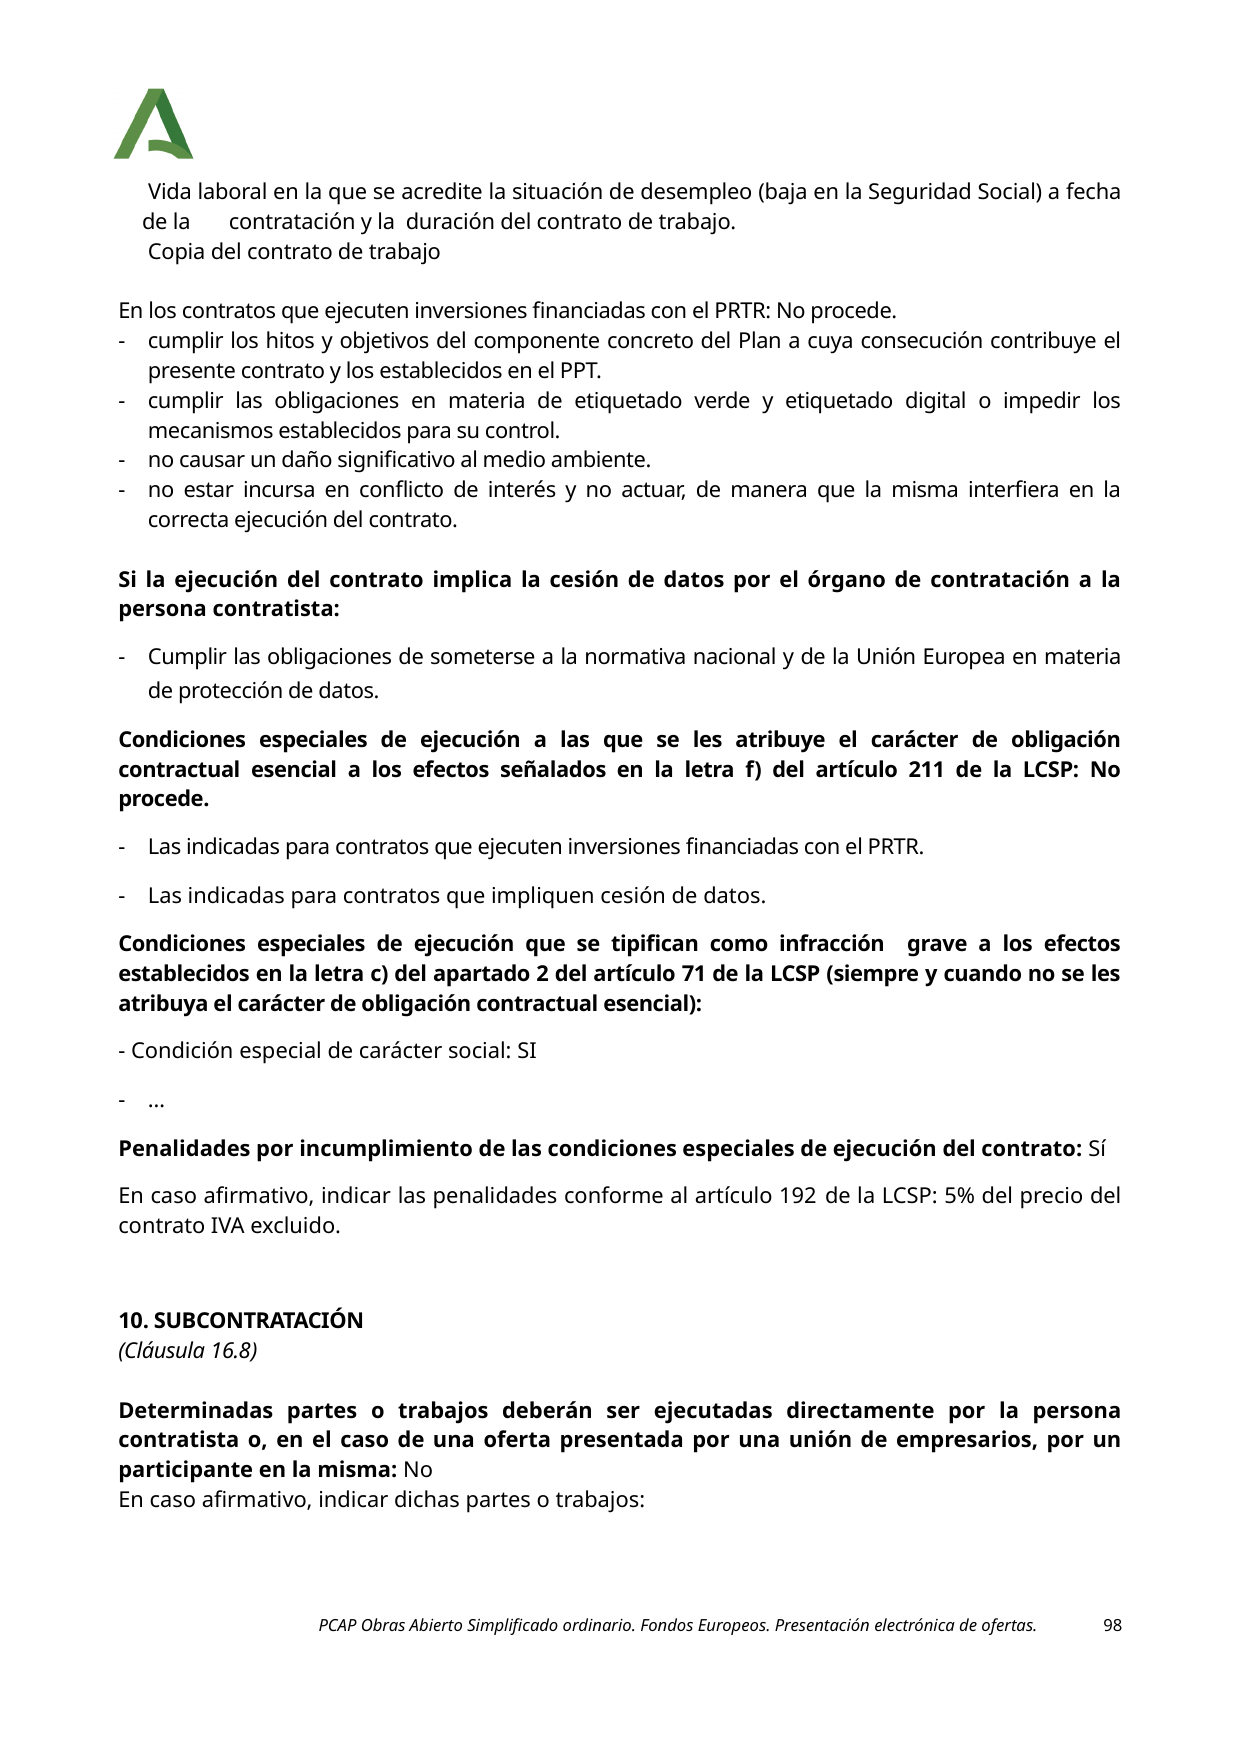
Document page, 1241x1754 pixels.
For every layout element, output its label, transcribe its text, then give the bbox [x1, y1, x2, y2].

text En caso afirmativo, indicar las penalidades conforme al artículo 192 de la LCSP: 5% del precio del contrato IVA excluido. [118, 1181, 1122, 1240]
text - cumplir las obligaciones en materia de etiquetado verde y etiquetado digital o impedir los mecanismos establecidos para su control. [118, 385, 1122, 444]
text - no estar incursa en conflicto de interés y no actuar, de manera que la misma interfiera en la correcta ejecución del contrato. [118, 474, 1122, 534]
text Si la ejecución del contrato implica la cesión de datos por el órgano de contratación a la persona contratista: [118, 564, 1122, 623]
text En los contratos que ejecuten inversiones financiadas con el PRTR: No procede. [118, 296, 1122, 325]
text 10. SUBCONTRATACIÓN [118, 1305, 1122, 1335]
text Determinadas partes o trabajos deberán ser ejecutadas directamente por la persona contratista o, en el caso de una oferta presentada por una unión de empresarios, por un participante en la misma: No [118, 1395, 1122, 1484]
text - … [118, 1084, 1122, 1114]
text Copia del contrato de trabajo [148, 236, 1122, 266]
text Condiciones especiales de ejecución a las que se les atribuye el carácter de obligación contractual esencial a los efectos señalados en la letra f) del artículo 211 de la LCSP: No procede. [118, 724, 1122, 813]
text - Cumplir las obligaciones de someterse a la normativa nacional y de la Unión Europea en materia de protección de datos. [118, 641, 1122, 705]
text - no causar un daño significativo al medio ambiente. [118, 444, 1122, 474]
text Vida laboral en la que se acredite la situación de desempleo (baja en la Seguridad Social) a fecha de la contratación y la duración del contrato de trabajo. [142, 176, 1122, 236]
text - cumplir los hitos y objetivos del componente concreto del Plan a cuya consecución contribuye el presente contrato y los establecidos en el PPT. [118, 325, 1122, 385]
text - Las indicadas para contratos que impliquen cesión de datos. [118, 880, 1122, 909]
text - Condición especial de carácter social: SI [118, 1036, 1122, 1065]
text En caso afirmativo, indicar dichas partes o trabajos: [118, 1484, 1122, 1514]
text Condiciones especiales de ejecución que se tipifican como infracción grave a los efectos establecidos en la letra c) del apartado 2 del artículo 71 de la LCSP (siempre y cuando no se les atribuya el carácter de obligación contractual esencial): [118, 928, 1122, 1018]
text Penalidades por incumplimiento de las condiciones especiales de ejecución del contrato: Sí [118, 1133, 1122, 1163]
picture [109, 84, 198, 163]
text (Cláusula 16.8) [118, 1335, 1122, 1365]
text - Las indicadas para contratos que ejecuten inversiones financiadas con el PRTR. [118, 831, 1122, 861]
